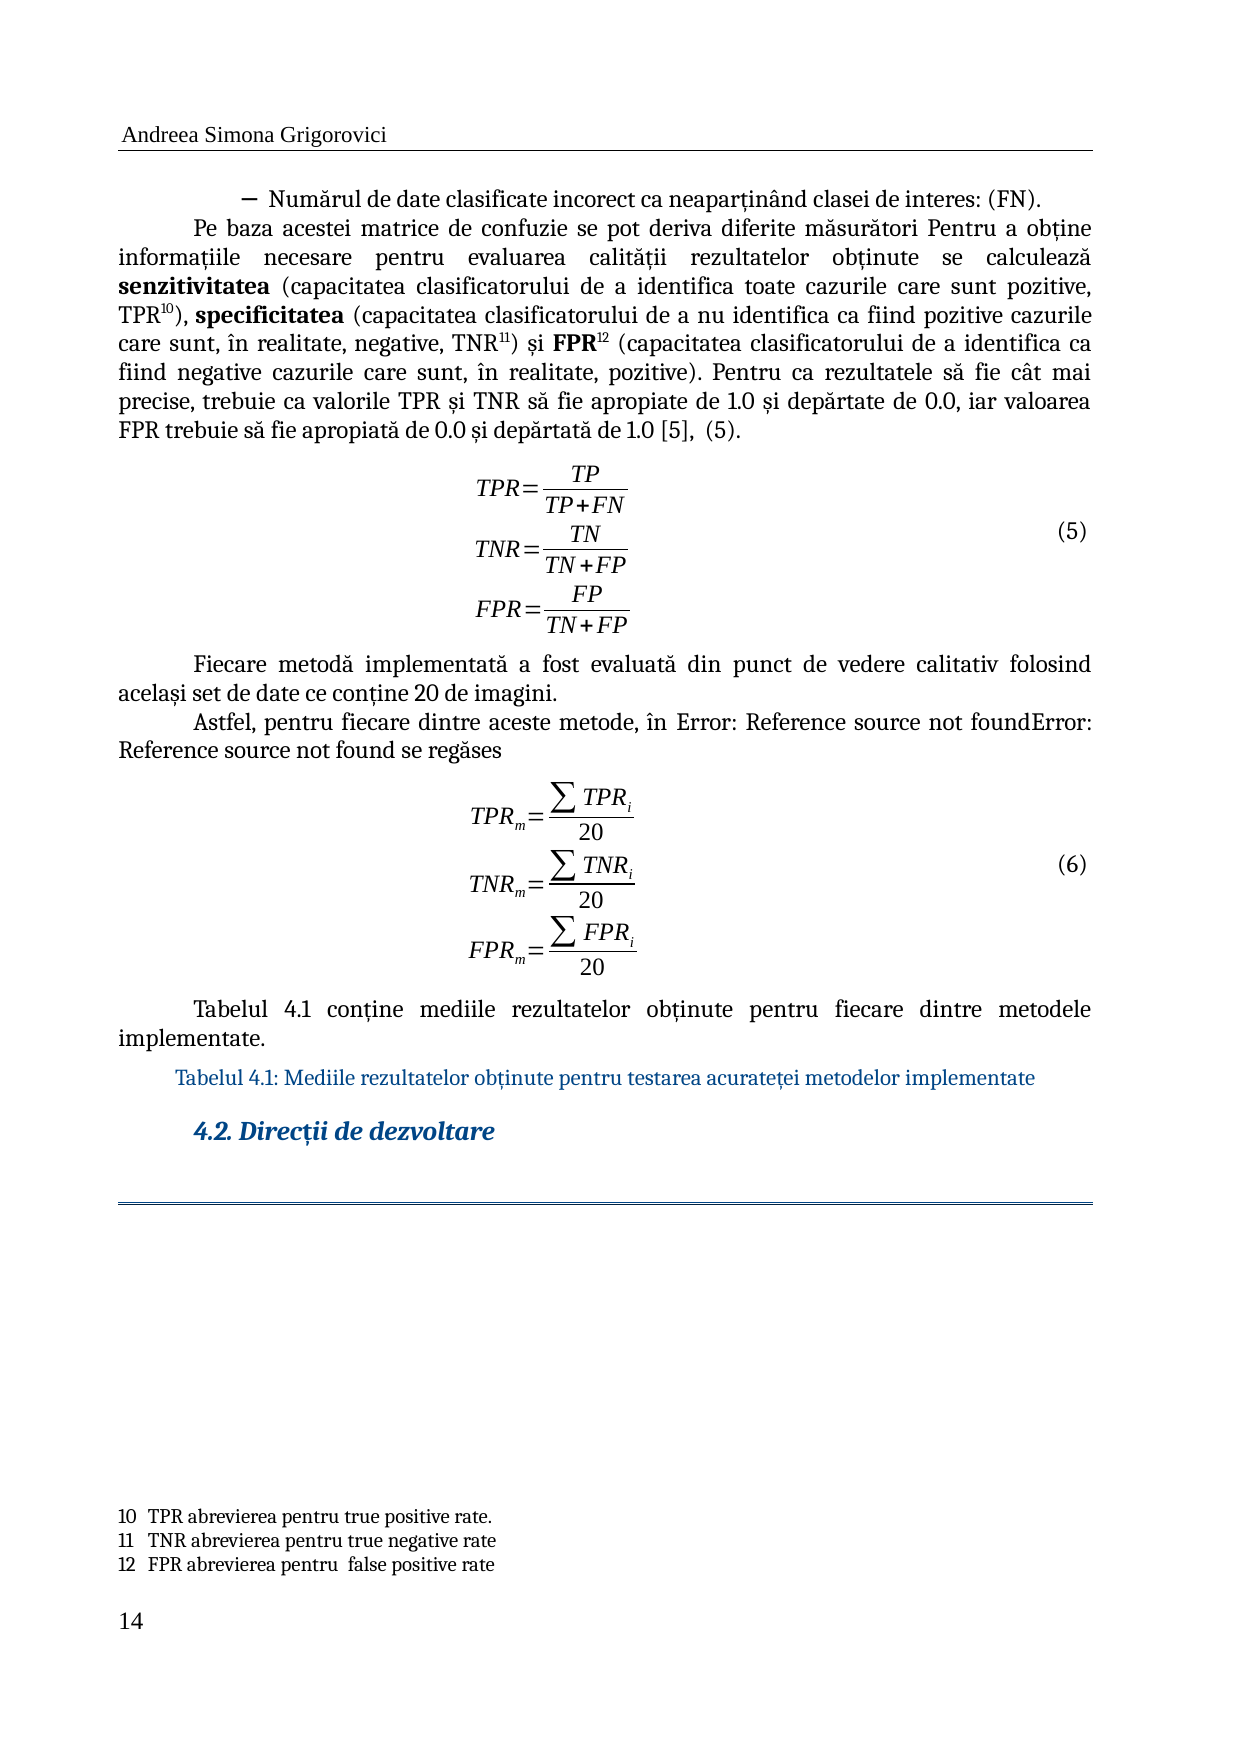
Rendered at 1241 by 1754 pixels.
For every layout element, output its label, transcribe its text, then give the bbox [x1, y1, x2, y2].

table_header [126, 765, 979, 995]
text TNR abrevierea pentru true negative rate [118, 1529, 1093, 1553]
text Astfel, pentru fiecare dintre aceste metode, în Error: Reference source not foundError: Reference source not found se regăses [118, 708, 1093, 765]
list Numărul de date clasificate incorect ca neaparținând clasei de interes: (FN). [249, 180, 1093, 214]
text TPR abrevierea pentru true positive rate. [118, 1505, 1093, 1529]
table_header [126, 444, 979, 650]
subtitle Direcții de dezvoltare [193, 1116, 1093, 1147]
text FPR abrevierea pentru false positive rate [118, 1553, 1093, 1577]
table_header (5) [979, 444, 1093, 650]
text Tabelul 4.1 conține mediile rezultatelor obținute pentru fiecare dintre metodele implementate. [118, 995, 1093, 1052]
text Pe baza acestei matrice de confuzie se pot deriva diferite măsurători Pentru a obține informațiile necesare pentru evaluarea calității rezultatelor obținute se calculează senzitivitatea (capacitatea clasificatorului de a identifica toate cazurile care sunt pozitive, TPR), specificitatea (capacitatea clasificatorului de a nu identifica ca fiind pozitive cazurile care sunt, în realitate, negative, TNR) și FPR (capacitatea clasificatorului de a identifica ca fiind negative cazurile care sunt, în realitate, pozitive). Pentru ca rezultatele să fie cât mai precise, trebuie ca valorile TPR și TNR să fie apropiate de 1.0 și depărtate de 0.0, iar valoarea FPR trebuie să fie apropiată de 0.0 și depărtată de 1.0 [5], (5). [118, 214, 1093, 444]
text Fiecare metodă implementată a fost evaluată din punct de vedere calitativ folosind același set de date ce conține 20 de imagini. [118, 650, 1093, 708]
table_header (6) [979, 765, 1093, 995]
text Tabelul 4.1: Mediile rezultatelor obținute pentru testarea acurateței metodelor implementate [118, 1064, 1093, 1091]
